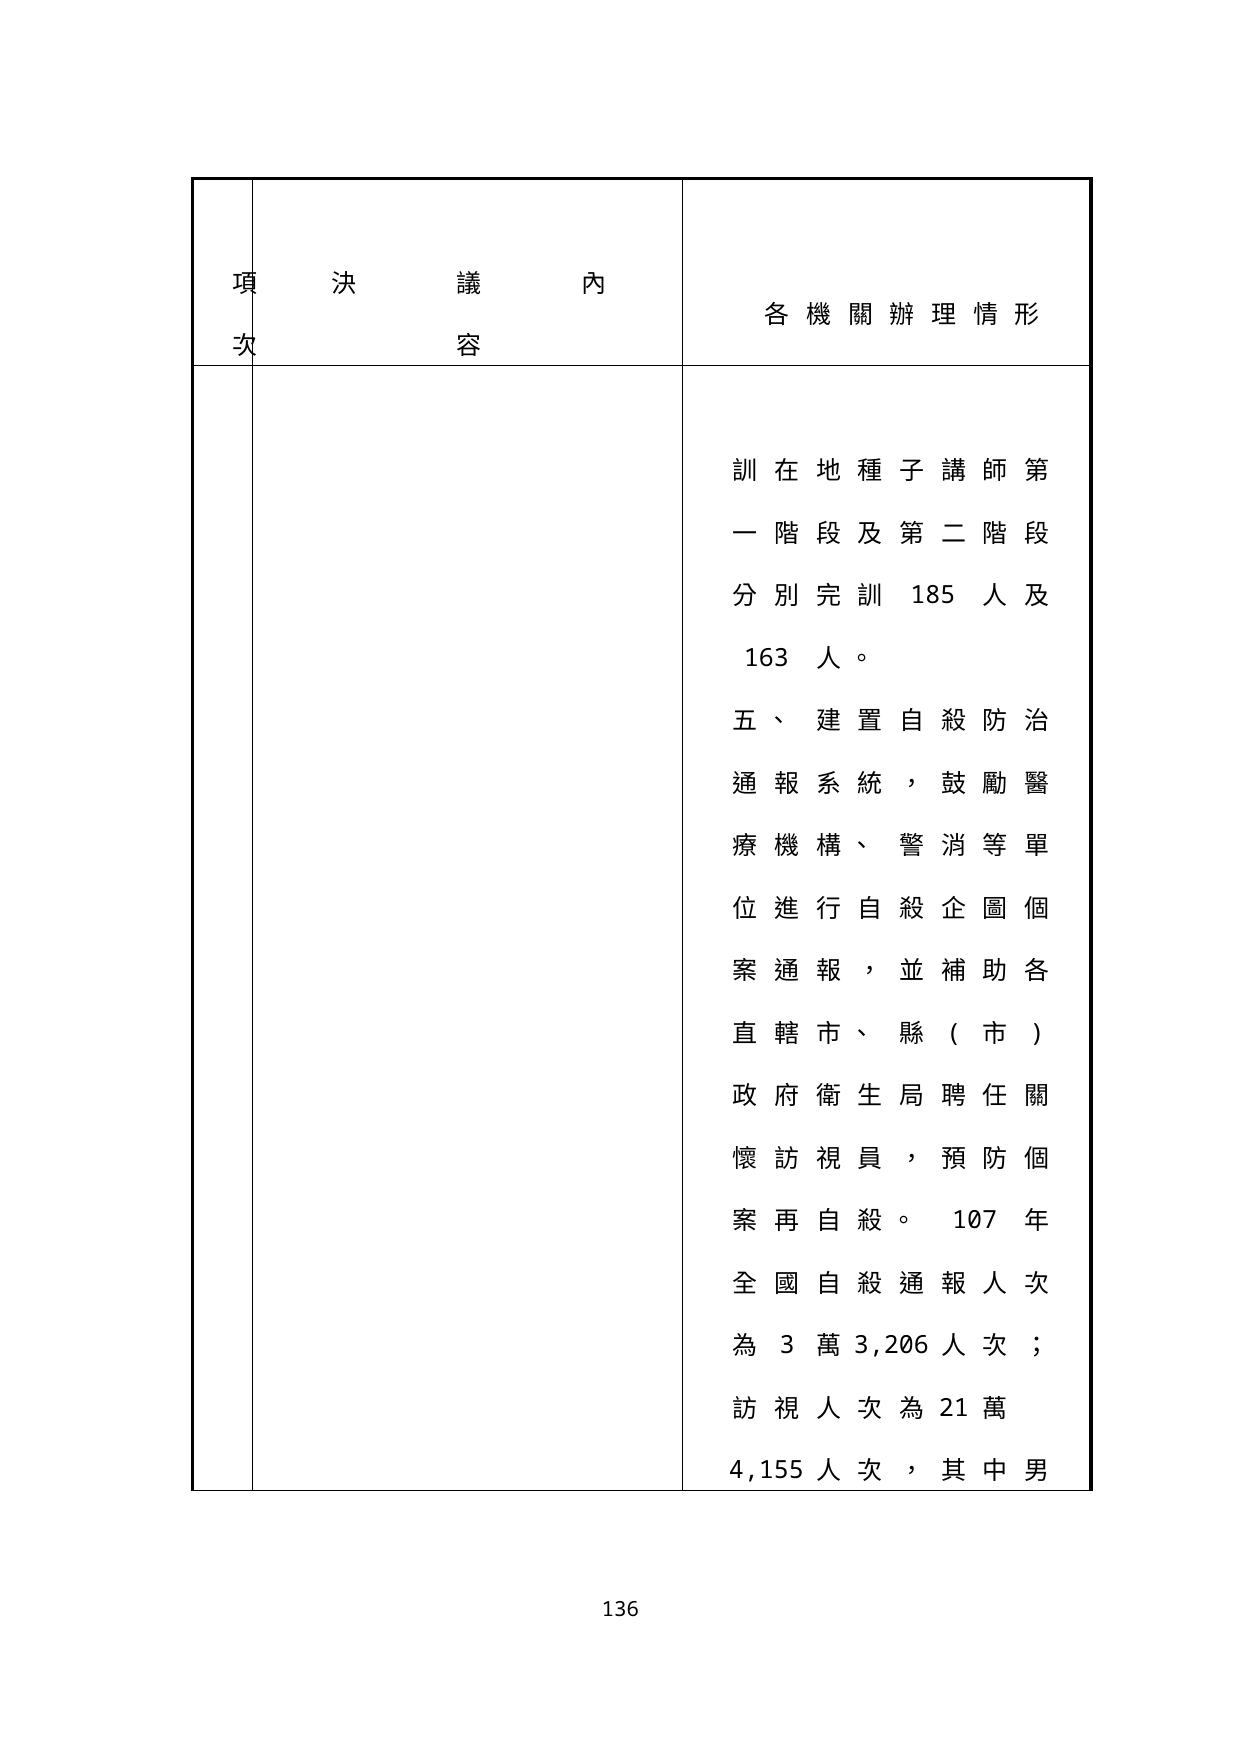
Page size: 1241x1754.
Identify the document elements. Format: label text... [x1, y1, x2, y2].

table_cell 36. [194, 366, 252, 1490]
table_header 項次 [194, 180, 252, 365]
table_cell [253, 366, 682, 1490]
table_header 各機關辦理情形 [683, 180, 1089, 365]
table_cell 訓在地種子講師第一階段及第二階段分別完訓185人及163人。 五、建置自殺防治通報系統，鼓勵醫療機構、警消等單位進行自殺企圖個案通報，並補助各直轄市、縣(市)政府衛生局聘任關懷訪視員，預防個案再自殺。107年全國自殺通報人次為3萬3,206人次；訪視人次為21萬4,155人次，其中男 [683, 366, 1089, 1490]
table_header 決 議 內 容 [253, 180, 682, 365]
